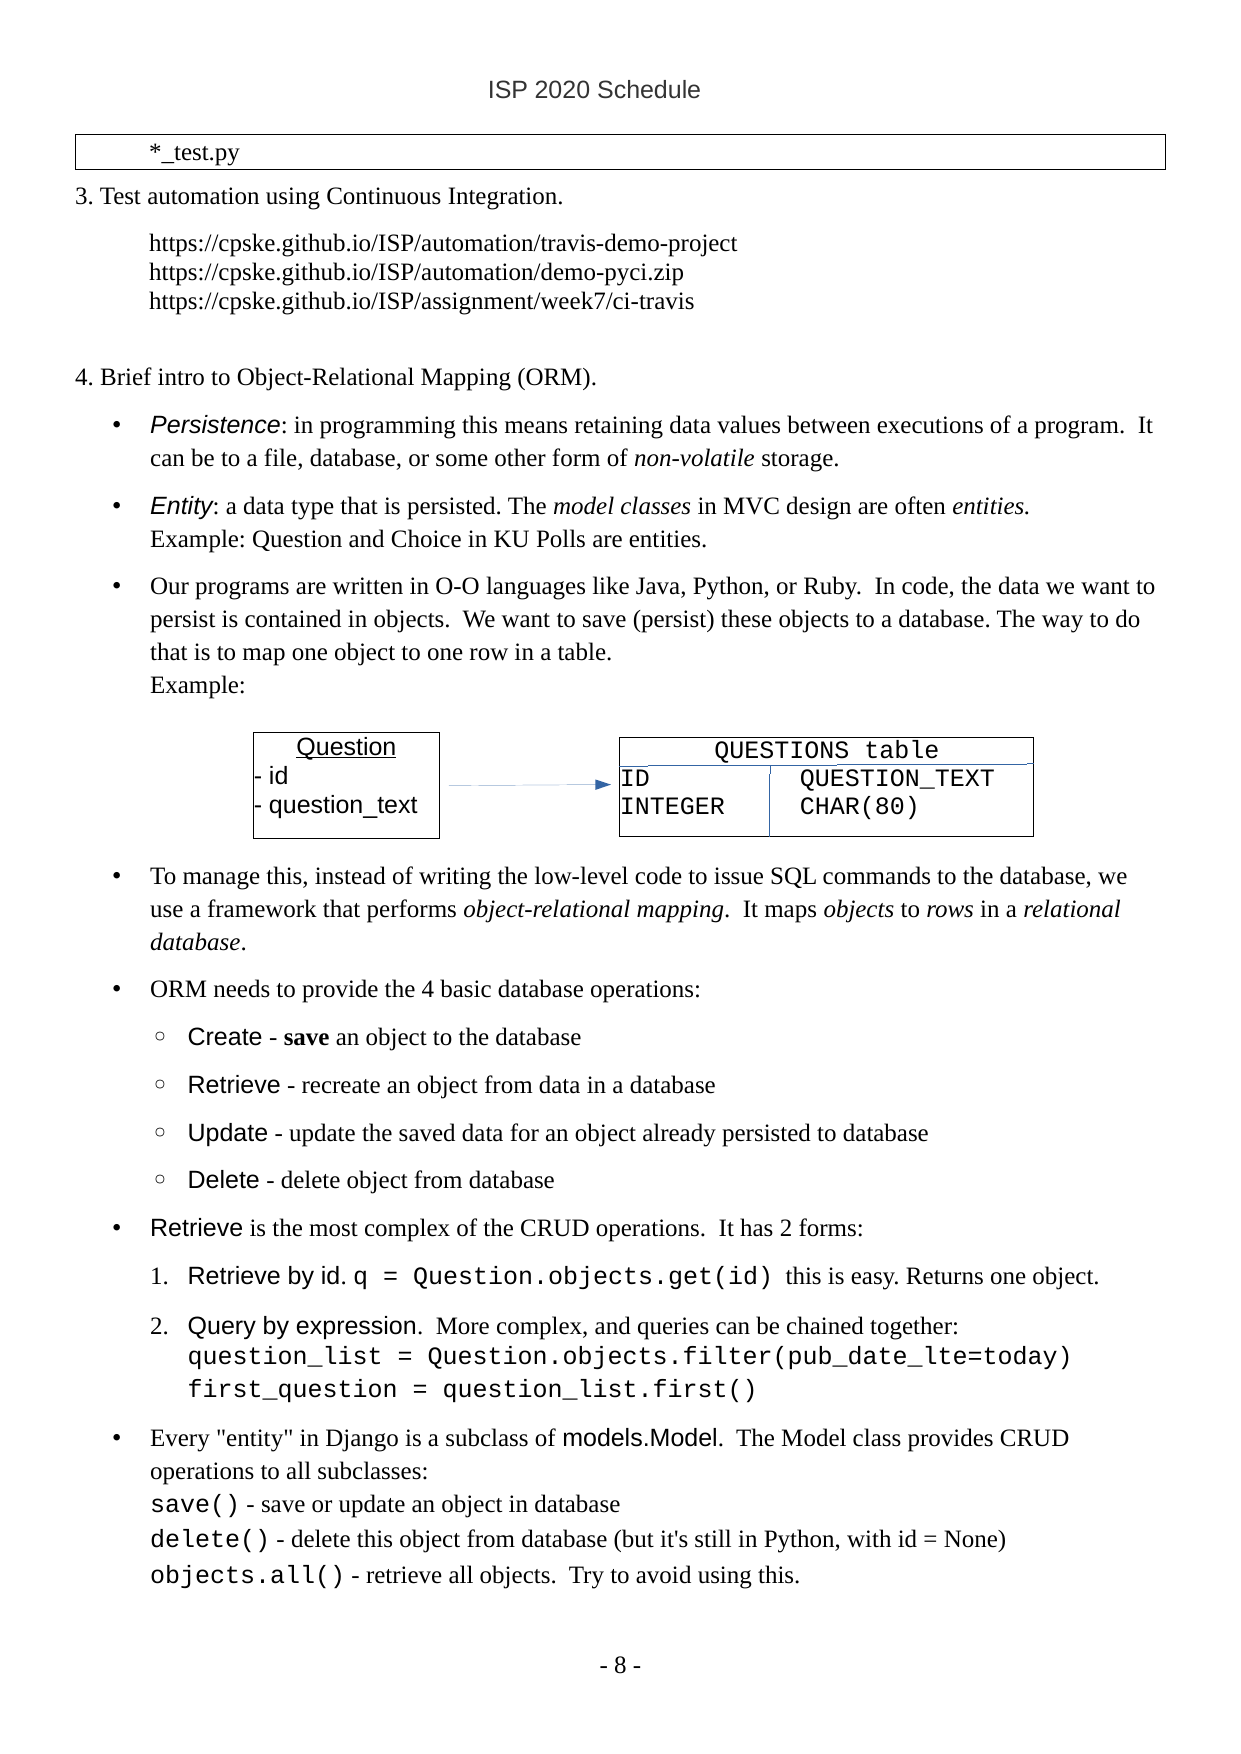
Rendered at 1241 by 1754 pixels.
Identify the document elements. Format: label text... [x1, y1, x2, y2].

list Create - save an object to the database [150, 1022, 1166, 1051]
list Update - update the saved data for an object already persisted to database [150, 1117, 1166, 1146]
list Delete - delete object from database [150, 1165, 1166, 1194]
list Retrieve is the most complex of the CRUD operations. It has 2 forms: [112, 1213, 1166, 1242]
text https://cpske.github.io/ISP/automation/travis-demo-project [75, 228, 1166, 257]
text *_test.py [76, 135, 1165, 169]
list Persistence: in programming this means retaining data values between executions of a program. It can be to a file, database, or some other form of non-volatile storage. [112, 410, 1166, 472]
text https://cpske.github.io/ISP/assignment/week7/ci-travis [75, 286, 1166, 315]
list Query by expression. More complex, and queries can be chained together: question_list = Question.objects.filter(pub_date_lte=today) first_question = question_list.first() [150, 1311, 1166, 1404]
text https://cpske.github.io/ISP/automation/demo-pyci.zip [75, 257, 1166, 286]
list Our programs are written in O-O languages like Java, Python, or Ruby. In code, the data we want to persist is contained in objects. We want to save (persist) these objects to a database. The way to do that is to map one object to one row in a table. Example: [112, 571, 1166, 699]
list Entity: a data type that is persisted. The model classes in MVC design are often entities. Example: Question and Choice in KU Polls are entities. [112, 491, 1166, 552]
text 3. Test automation using Continuous Integration. [75, 181, 1166, 209]
list To manage this, instead of writing the low-level code to issue SQL commands to the database, we use a framework that performs object-relational mapping. It maps objects to rows in a relational database. [112, 861, 1166, 956]
list ORM needs to provide the 4 basic database operations: [112, 974, 1166, 1003]
list Retrieve - recreate an object from data in a database [150, 1070, 1166, 1099]
list Retrieve by id. q = Question.objects.get(id) this is easy. Returns one object. [150, 1261, 1166, 1292]
text 4. Brief intro to Object-Relational Mapping (ORM). [75, 362, 1166, 391]
list Every "entity" in Django is a subclass of models.Model. The Model class provides CRUD operations to all subclasses: save() - save or update an object in database delete() - delete this object from database (but it's still in Python, with id = None) objects.all() - retrieve all objects. Try to avoid using this. [112, 1423, 1166, 1591]
